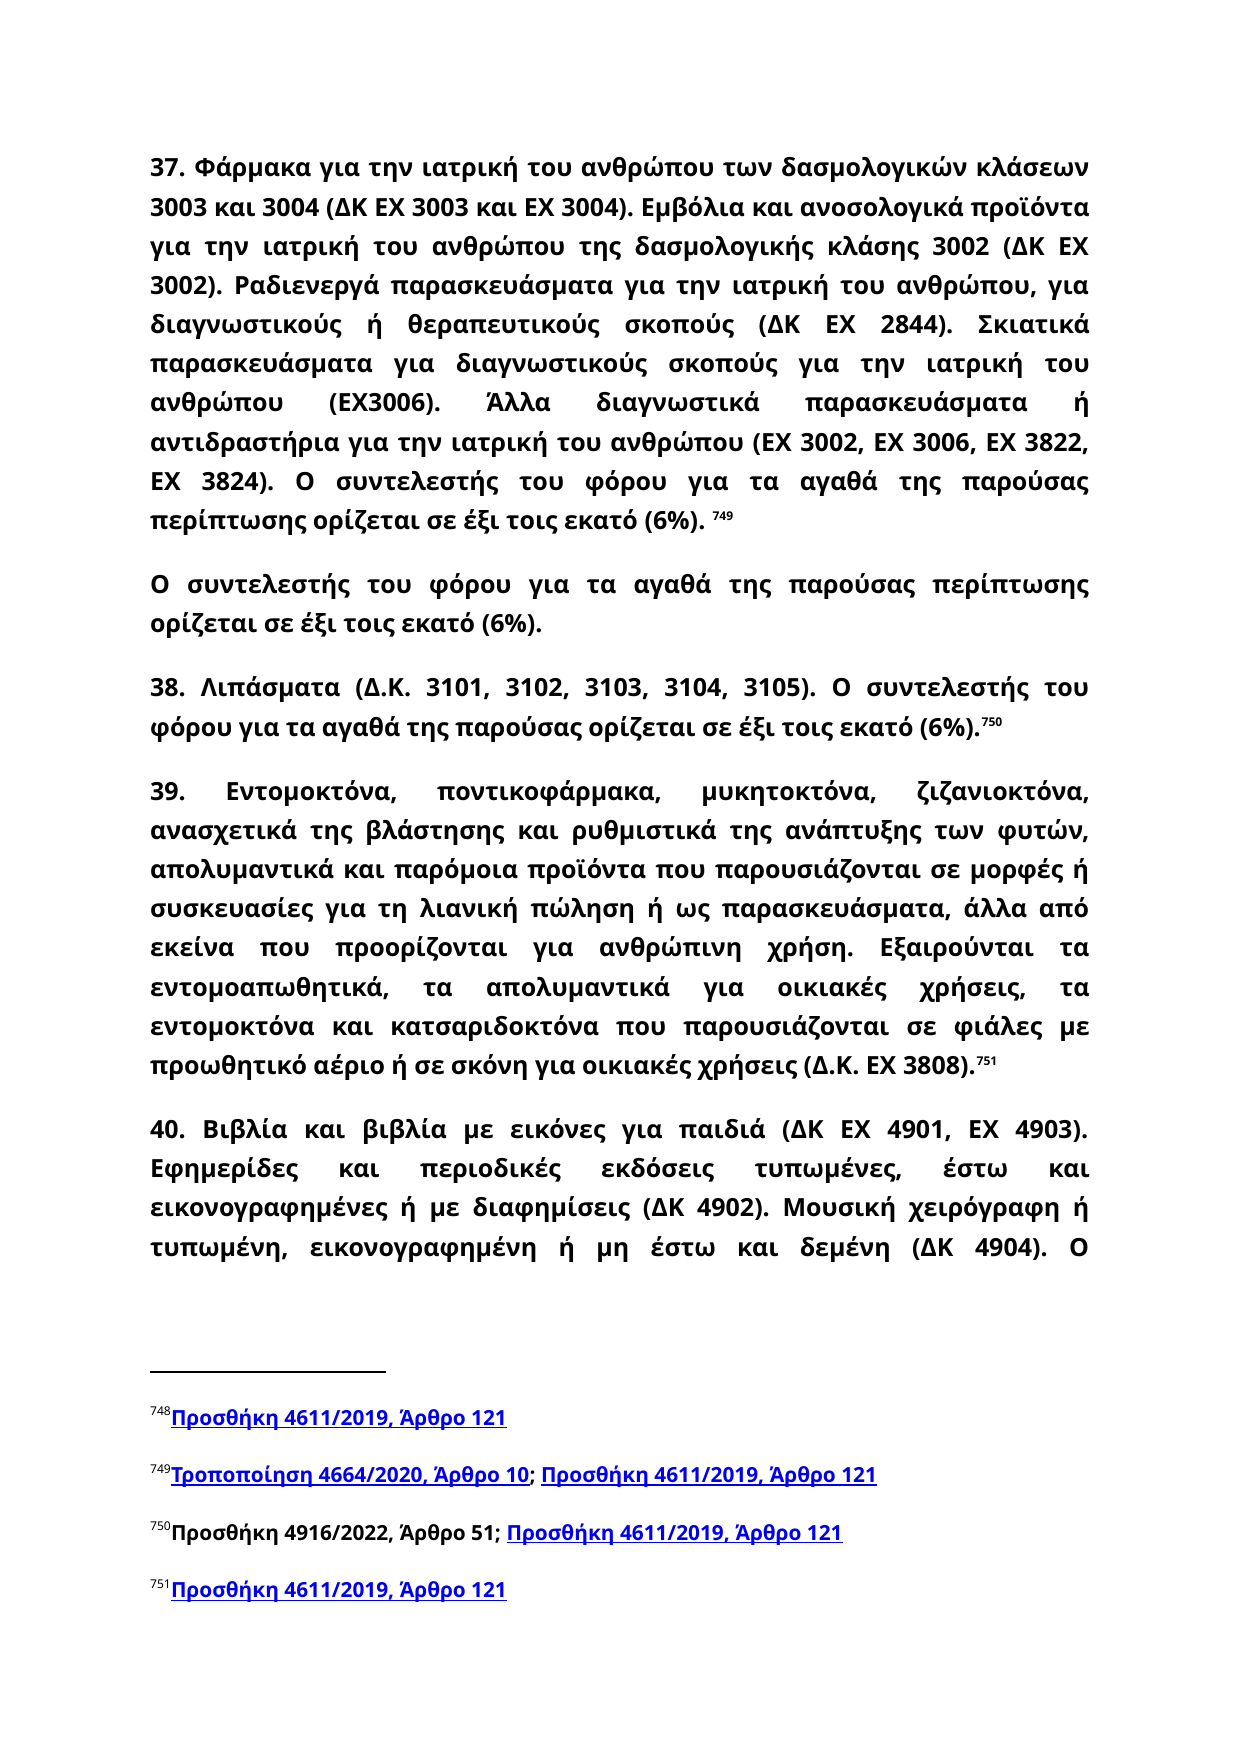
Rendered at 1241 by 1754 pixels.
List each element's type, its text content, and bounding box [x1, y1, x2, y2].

text Προσθήκη 4611/2019, Άρθρο 121 [150, 1403, 1090, 1431]
text Προσθήκη 4916/2022, Άρθρο 51; Προσθήκη 4611/2019, Άρθρο 121 [150, 1518, 1090, 1546]
text 40. Βιβλία και βιβλία με εικόνες για παιδιά (ΔΚ ΕΧ 4901, ΕΧ 4903). Εφημερίδες και περιοδικές εκδόσεις τυπωμένες, έστω και εικονογραφημένες ή με διαφημίσεις (ΔΚ 4902). Μουσική χειρόγραφη ή τυπωμένη, εικονογραφημένη ή μη έστω και δεμένη (ΔΚ 4904). Ο [150, 1112, 1090, 1263]
text Ο συντελεστής του φόρου για τα αγαθά της παρούσας περίπτωσης ορίζεται σε έξι τοις εκατό (6%). [150, 567, 1090, 640]
text Προσθήκη 4611/2019, Άρθρο 121 [150, 1576, 1090, 1604]
text Τροποποίηση 4664/2020, Άρθρο 10; Προσθήκη 4611/2019, Άρθρο 121 [150, 1460, 1090, 1489]
text 37. Φάρμακα για την ιατρική του ανθρώπου των δασμολογικών κλάσεων 3003 και 3004 (ΔΚ ΕΧ 3003 και ΕΧ 3004). Εμβόλια και ανοσολογικά προϊόντα για την ιατρική του ανθρώπου της δασμολογικής κλάσης 3002 (ΔΚ ΕΧ 3002). Ραδιενεργά παρασκευάσματα για την ιατρική του ανθρώπου, για διαγνωστικούς ή θεραπευτικούς σκοπούς (ΔΚ ΕΧ 2844). Σκιατικά παρασκευάσματα για διαγνωστικούς σκοπούς για την ιατρική του ανθρώπου (ΕΧ3006). Άλλα διαγνωστικά παρασκευάσματα ή αντιδραστήρια για την ιατρική του ανθρώπου (ΕΧ 3002, ΕΧ 3006, ΕΧ 3822, ΕΧ 3824). Ο συντελεστής του φόρου για τα αγαθά της παρούσας περίπτωσης ορίζεται σε έξι τοις εκατό (6%). [150, 150, 1090, 537]
text 38. Λιπάσματα (Δ.Κ. 3101, 3102, 3103, 3104, 3105). Ο συντελεστής του φόρου για τα αγαθά της παρούσας ορίζεται σε έξι τοις εκατό (6%). [150, 670, 1090, 743]
text 39. Εντομοκτόνα, ποντικοφάρμακα, μυκητοκτόνα, ζιζανιοκτόνα, ανασχετικά της βλάστησης και ρυθμιστικά της ανάπτυξης των φυτών, απολυμαντικά και παρόμοια προϊόντα που παρουσιάζονται σε μορφές ή συσκευασίες για τη λιανική πώληση ή ως παρασκευάσματα, άλλα από εκείνα που προορίζονται για ανθρώπινη χρήση. Εξαιρούνται τα εντομοαπωθητικά, τα απολυμαντικά για οικιακές χρήσεις, τα εντομοκτόνα και κατσαριδοκτόνα που παρουσιάζονται σε φιάλες με προωθητικό αέριο ή σε σκόνη για οικιακές χρήσεις (Δ.Κ. ΕΧ 3808). [150, 773, 1090, 1082]
